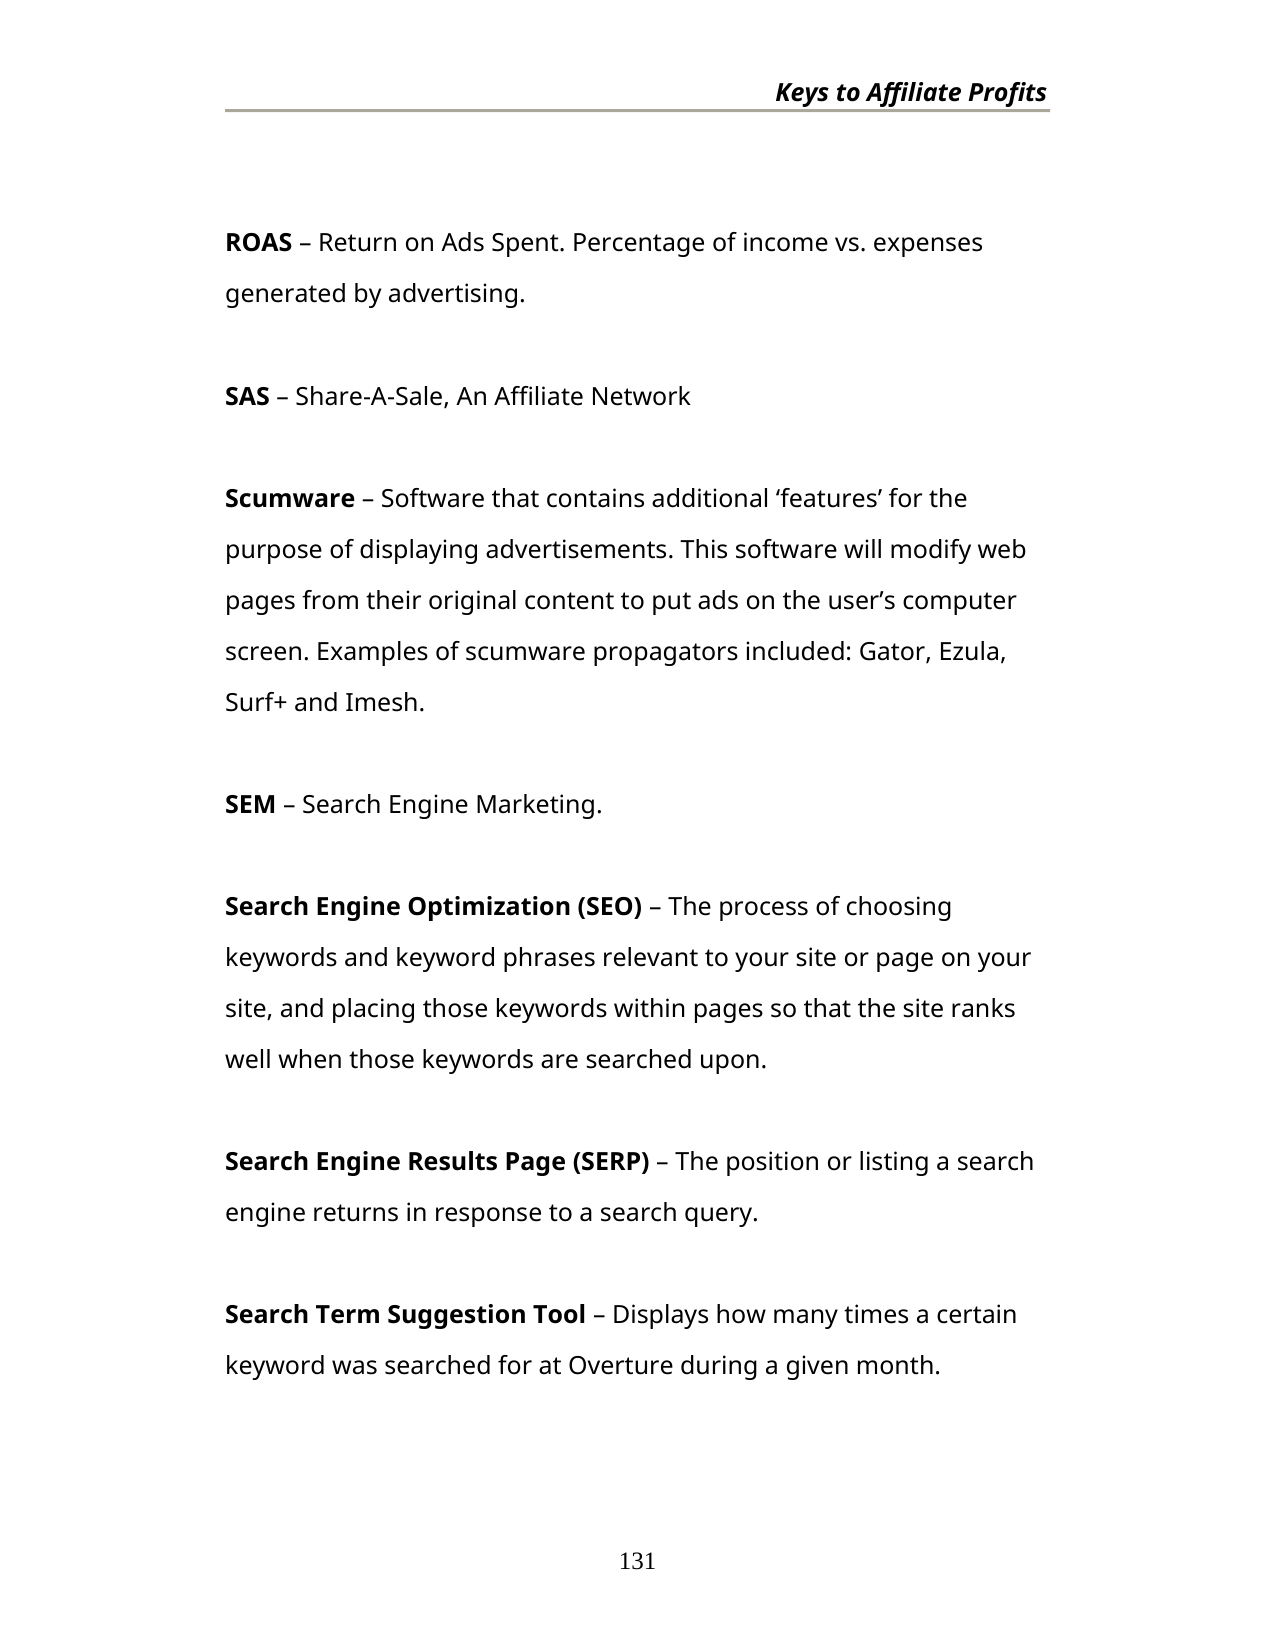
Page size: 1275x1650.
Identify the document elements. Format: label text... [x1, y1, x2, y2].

text SEM – Search Engine Marketing. [225, 786, 1050, 821]
text Search Term Suggestion Tool – Displays how many times a certain keyword was searched for at Overture during a given month. [225, 1297, 1050, 1382]
text ROAS – Return on Ads Spent. Percentage of income vs. expenses generated by advertising. [225, 225, 1050, 310]
text Scumware – Software that contains additional ‘features’ for the purpose of displaying advertisements. This software will modify web pages from their original content to put ads on the user’s computer screen. Examples of scumware propagators included: Gator, Ezula, Surf+ and Imesh. [225, 480, 1050, 718]
text Search Engine Results Page (SERP) – The position or listing a search engine returns in response to a search query. [225, 1144, 1050, 1229]
text SAS – Share-A-Sale, An Affiliate Network [225, 378, 1050, 412]
text Search Engine Optimization (SEO) – The process of choosing keywords and keyword phrases relevant to your site or page on your site, and placing those keywords within pages so that the site ranks well when those keywords are searched upon. [225, 888, 1050, 1076]
